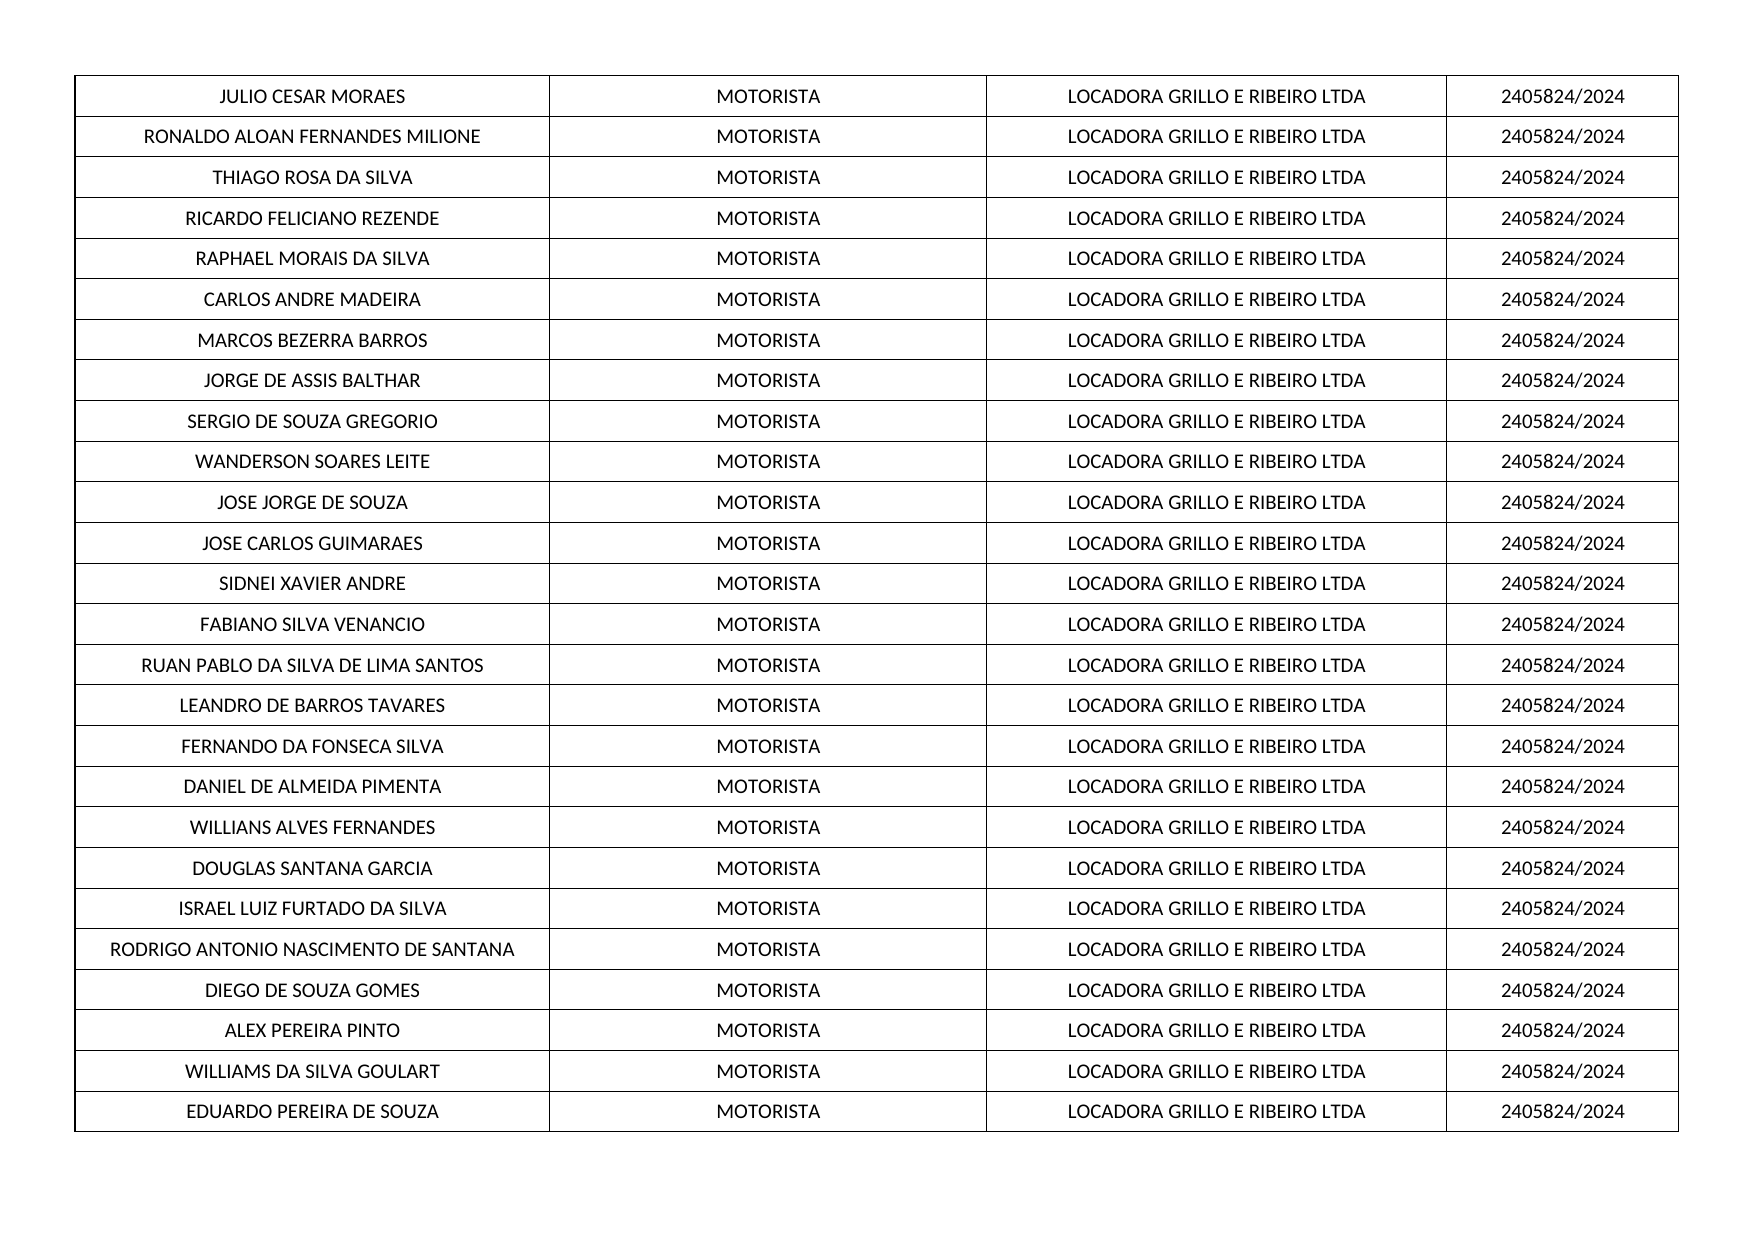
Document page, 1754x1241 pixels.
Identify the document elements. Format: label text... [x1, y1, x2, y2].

table_cell JOSE CARLOS GUIMARAES [76, 523, 549, 562]
table_cell 2405824/2024 [1447, 1051, 1678, 1091]
table_cell 2405824/2024 [1447, 1010, 1678, 1050]
table_cell MOTORISTA [550, 1092, 986, 1131]
table_cell THIAGO ROSA DA SILVA [76, 157, 549, 197]
table_cell LOCADORA GRILLO E RIBEIRO LTDA [987, 929, 1446, 969]
table_cell LOCADORA GRILLO E RIBEIRO LTDA [987, 767, 1446, 806]
table_cell LOCADORA GRILLO E RIBEIRO LTDA [987, 76, 1446, 116]
table_cell RICARDO FELICIANO REZENDE [76, 198, 549, 237]
table_cell MOTORISTA [550, 685, 986, 725]
table_cell LOCADORA GRILLO E RIBEIRO LTDA [987, 685, 1446, 725]
table_cell WILLIAMS DA SILVA GOULART [76, 1051, 549, 1091]
table_cell LOCADORA GRILLO E RIBEIRO LTDA [987, 401, 1446, 441]
table_cell RAPHAEL MORAIS DA SILVA [76, 239, 549, 278]
table_cell LEANDRO DE BARROS TAVARES [76, 685, 549, 725]
table_cell 2405824/2024 [1447, 239, 1678, 278]
table_cell LOCADORA GRILLO E RIBEIRO LTDA [987, 482, 1446, 522]
table_cell RONALDO ALOAN FERNANDES MILIONE [76, 117, 549, 156]
table_cell 2405824/2024 [1447, 564, 1678, 603]
table_cell 2405824/2024 [1447, 279, 1678, 319]
table_cell CARLOS ANDRE MADEIRA [76, 279, 549, 319]
table_cell SERGIO DE SOUZA GREGORIO [76, 401, 549, 441]
table_cell MOTORISTA [550, 564, 986, 603]
table_cell WILLIANS ALVES FERNANDES [76, 807, 549, 847]
table_cell MARCOS BEZERRA BARROS [76, 320, 549, 359]
table_cell MOTORISTA [550, 726, 986, 766]
table_cell LOCADORA GRILLO E RIBEIRO LTDA [987, 117, 1446, 156]
table_cell LOCADORA GRILLO E RIBEIRO LTDA [987, 198, 1446, 237]
table_cell FABIANO SILVA VENANCIO [76, 604, 549, 644]
table_cell 2405824/2024 [1447, 482, 1678, 522]
table_cell MOTORISTA [550, 767, 986, 806]
table_cell WANDERSON SOARES LEITE [76, 442, 549, 481]
table_cell 2405824/2024 [1447, 76, 1678, 116]
table_cell 2405824/2024 [1447, 320, 1678, 359]
table_cell LOCADORA GRILLO E RIBEIRO LTDA [987, 279, 1446, 319]
table_cell 2405824/2024 [1447, 929, 1678, 969]
table_cell MOTORISTA [550, 1010, 986, 1050]
table_cell MOTORISTA [550, 76, 986, 116]
table_cell MOTORISTA [550, 442, 986, 481]
table_cell LOCADORA GRILLO E RIBEIRO LTDA [987, 1010, 1446, 1050]
table_cell 2405824/2024 [1447, 360, 1678, 400]
table_cell MOTORISTA [550, 970, 986, 1009]
table_cell LOCADORA GRILLO E RIBEIRO LTDA [987, 320, 1446, 359]
table_cell 2405824/2024 [1447, 970, 1678, 1009]
table_cell 2405824/2024 [1447, 604, 1678, 644]
table_cell 2405824/2024 [1447, 117, 1678, 156]
table_cell ALEX PEREIRA PINTO [76, 1010, 549, 1050]
table_cell MOTORISTA [550, 604, 986, 644]
table_cell MOTORISTA [550, 1051, 986, 1091]
table_cell SIDNEI XAVIER ANDRE [76, 564, 549, 603]
table_cell EDUARDO PEREIRA DE SOUZA [76, 1092, 549, 1131]
table_cell LOCADORA GRILLO E RIBEIRO LTDA [987, 848, 1446, 887]
table_cell MOTORISTA [550, 929, 986, 969]
table_cell 2405824/2024 [1447, 401, 1678, 441]
table_cell MOTORISTA [550, 482, 986, 522]
table_cell 2405824/2024 [1447, 767, 1678, 806]
table_cell LOCADORA GRILLO E RIBEIRO LTDA [987, 157, 1446, 197]
table_cell LOCADORA GRILLO E RIBEIRO LTDA [987, 889, 1446, 928]
table_cell MOTORISTA [550, 360, 986, 400]
table_cell MOTORISTA [550, 279, 986, 319]
table_cell LOCADORA GRILLO E RIBEIRO LTDA [987, 1051, 1446, 1091]
table_cell JOSE JORGE DE SOUZA [76, 482, 549, 522]
table_cell MOTORISTA [550, 401, 986, 441]
table_cell MOTORISTA [550, 645, 986, 684]
table_cell LOCADORA GRILLO E RIBEIRO LTDA [987, 239, 1446, 278]
table_cell LOCADORA GRILLO E RIBEIRO LTDA [987, 442, 1446, 481]
table_cell 2405824/2024 [1447, 807, 1678, 847]
table_cell MOTORISTA [550, 848, 986, 887]
table_cell 2405824/2024 [1447, 848, 1678, 887]
table_cell ISRAEL LUIZ FURTADO DA SILVA [76, 889, 549, 928]
table_cell 2405824/2024 [1447, 1092, 1678, 1131]
table_cell LOCADORA GRILLO E RIBEIRO LTDA [987, 970, 1446, 1009]
table_cell LOCADORA GRILLO E RIBEIRO LTDA [987, 564, 1446, 603]
table_cell 2405824/2024 [1447, 685, 1678, 725]
table_cell LOCADORA GRILLO E RIBEIRO LTDA [987, 726, 1446, 766]
table_cell LOCADORA GRILLO E RIBEIRO LTDA [987, 645, 1446, 684]
table_cell 2405824/2024 [1447, 523, 1678, 562]
table_cell MOTORISTA [550, 239, 986, 278]
table_cell 2405824/2024 [1447, 442, 1678, 481]
table_cell FERNANDO DA FONSECA SILVA [76, 726, 549, 766]
table_cell DANIEL DE ALMEIDA PIMENTA [76, 767, 549, 806]
table_cell 2405824/2024 [1447, 645, 1678, 684]
table_cell LOCADORA GRILLO E RIBEIRO LTDA [987, 807, 1446, 847]
table_cell RODRIGO ANTONIO NASCIMENTO DE SANTANA [76, 929, 549, 969]
table_cell LOCADORA GRILLO E RIBEIRO LTDA [987, 523, 1446, 562]
table_cell MOTORISTA [550, 320, 986, 359]
table_cell RUAN PABLO DA SILVA DE LIMA SANTOS [76, 645, 549, 684]
table_cell JULIO CESAR MORAES [76, 76, 549, 116]
table_cell 2405824/2024 [1447, 157, 1678, 197]
table_cell MOTORISTA [550, 807, 986, 847]
table_cell MOTORISTA [550, 157, 986, 197]
table_cell 2405824/2024 [1447, 726, 1678, 766]
table_cell MOTORISTA [550, 889, 986, 928]
table_cell MOTORISTA [550, 523, 986, 562]
table_cell DOUGLAS SANTANA GARCIA [76, 848, 549, 887]
table_cell JORGE DE ASSIS BALTHAR [76, 360, 549, 400]
table_cell LOCADORA GRILLO E RIBEIRO LTDA [987, 360, 1446, 400]
table_cell DIEGO DE SOUZA GOMES [76, 970, 549, 1009]
table_cell MOTORISTA [550, 198, 986, 237]
table_cell 2405824/2024 [1447, 198, 1678, 237]
table_cell LOCADORA GRILLO E RIBEIRO LTDA [987, 1092, 1446, 1131]
table_cell MOTORISTA [550, 117, 986, 156]
table_cell 2405824/2024 [1447, 889, 1678, 928]
table_cell LOCADORA GRILLO E RIBEIRO LTDA [987, 604, 1446, 644]
